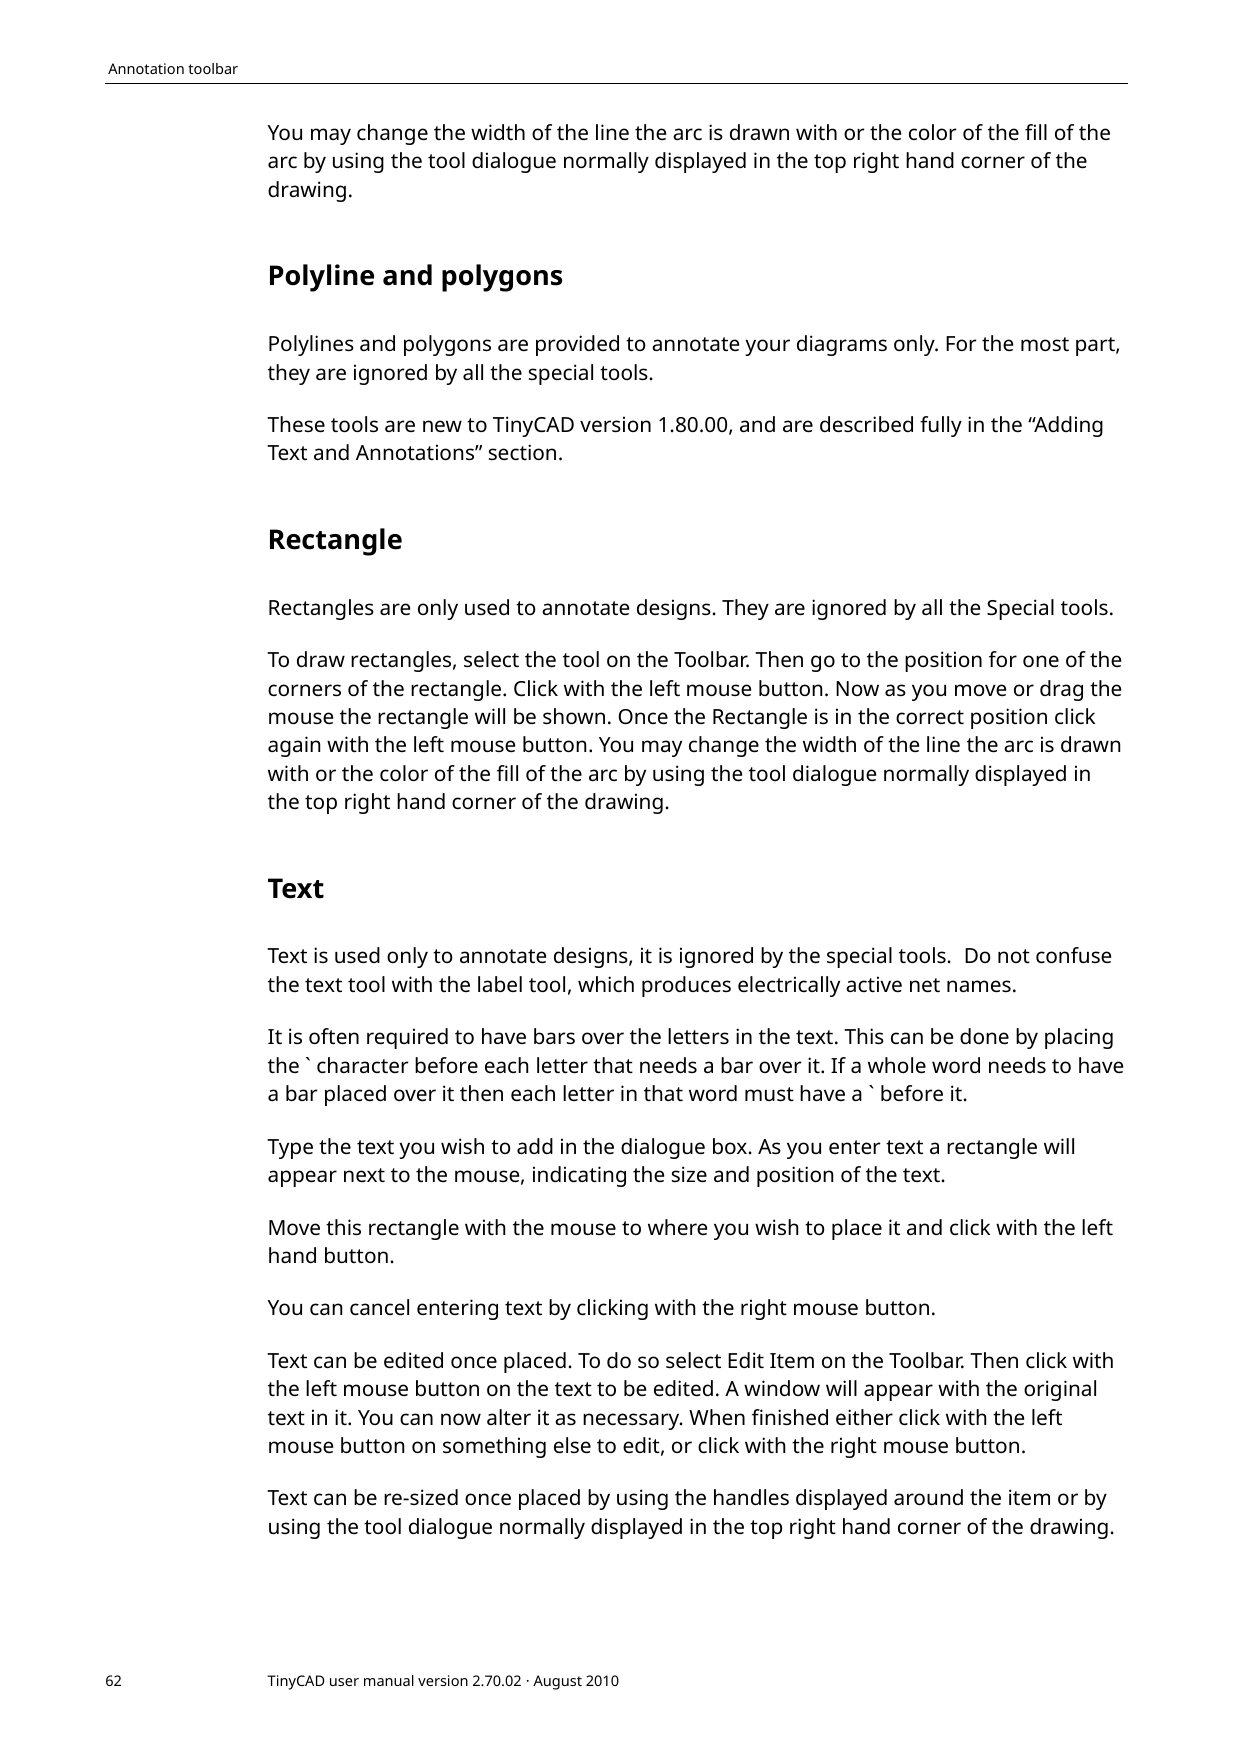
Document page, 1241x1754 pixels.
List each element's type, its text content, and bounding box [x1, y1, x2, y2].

text You can cancel entering text by clicking with the right mouse button. [267, 1293, 1128, 1322]
subtitle Rectangle [267, 520, 1128, 557]
text Type the text you wish to add in the dialogue box. As you enter text a rectangle will appear next to the mouse, indicating the size and position of the text. [267, 1132, 1128, 1189]
text Move this rectangle with the mouse to where you wish to place it and click with the left hand button. [267, 1213, 1128, 1269]
text Polylines and polygons are provided to annotate your diagrams only. For the most part, they are ignored by all the special tools. [267, 329, 1128, 386]
text Text can be re-sized once placed by using the handles displayed around the item or by using the tool dialogue normally displayed in the top right hand corner of the drawing. [267, 1483, 1128, 1540]
subtitle Text [267, 869, 1128, 906]
text To draw rectangles, select the tool on the Toolbar. Then go to the position for one of the corners of the rectangle. Click with the left mouse button. Now as you move or drag the mouse the rectangle will be shown. Once the Rectangle is in the correct position click again with the left mouse button. You may change the width of the line the arc is drawn with or the color of the fill of the arc by using the tool dialogue normally displayed in the top right hand corner of the drawing. [267, 645, 1128, 816]
text Text can be edited once placed. To do so select Edit Item on the Toolbar. Then click with the left mouse button on the text to be edited. A window will appear with the original text in it. You can now alter it as necessary. When finished either click with the left mouse button on something else to edit, or click with the right mouse button. [267, 1346, 1128, 1459]
subtitle Polyline and polygons [267, 257, 1128, 294]
text You may change the width of the line the arc is drawn with or the color of the fill of the arc by using the tool dialogue normally displayed in the top right hand corner of the drawing. [267, 118, 1128, 203]
text Rectangles are only used to annotate designs. They are ignored by all the Special tools. [267, 593, 1128, 621]
text It is often required to have bars over the letters in the text. This can be done by placing the ` character before each letter that needs a bar over it. If a whole word needs to have a bar placed over it then each letter in that word must have a ` before it. [267, 1022, 1128, 1108]
text Text is used only to annotate designs, it is ignored by the special tools. Do not confuse the text tool with the label tool, which produces electrically active net names. [267, 942, 1128, 998]
text These tools are new to TinyCAD version 1.80.00, and are described fully in the “Adding Text and Annotations” section. [267, 410, 1128, 467]
